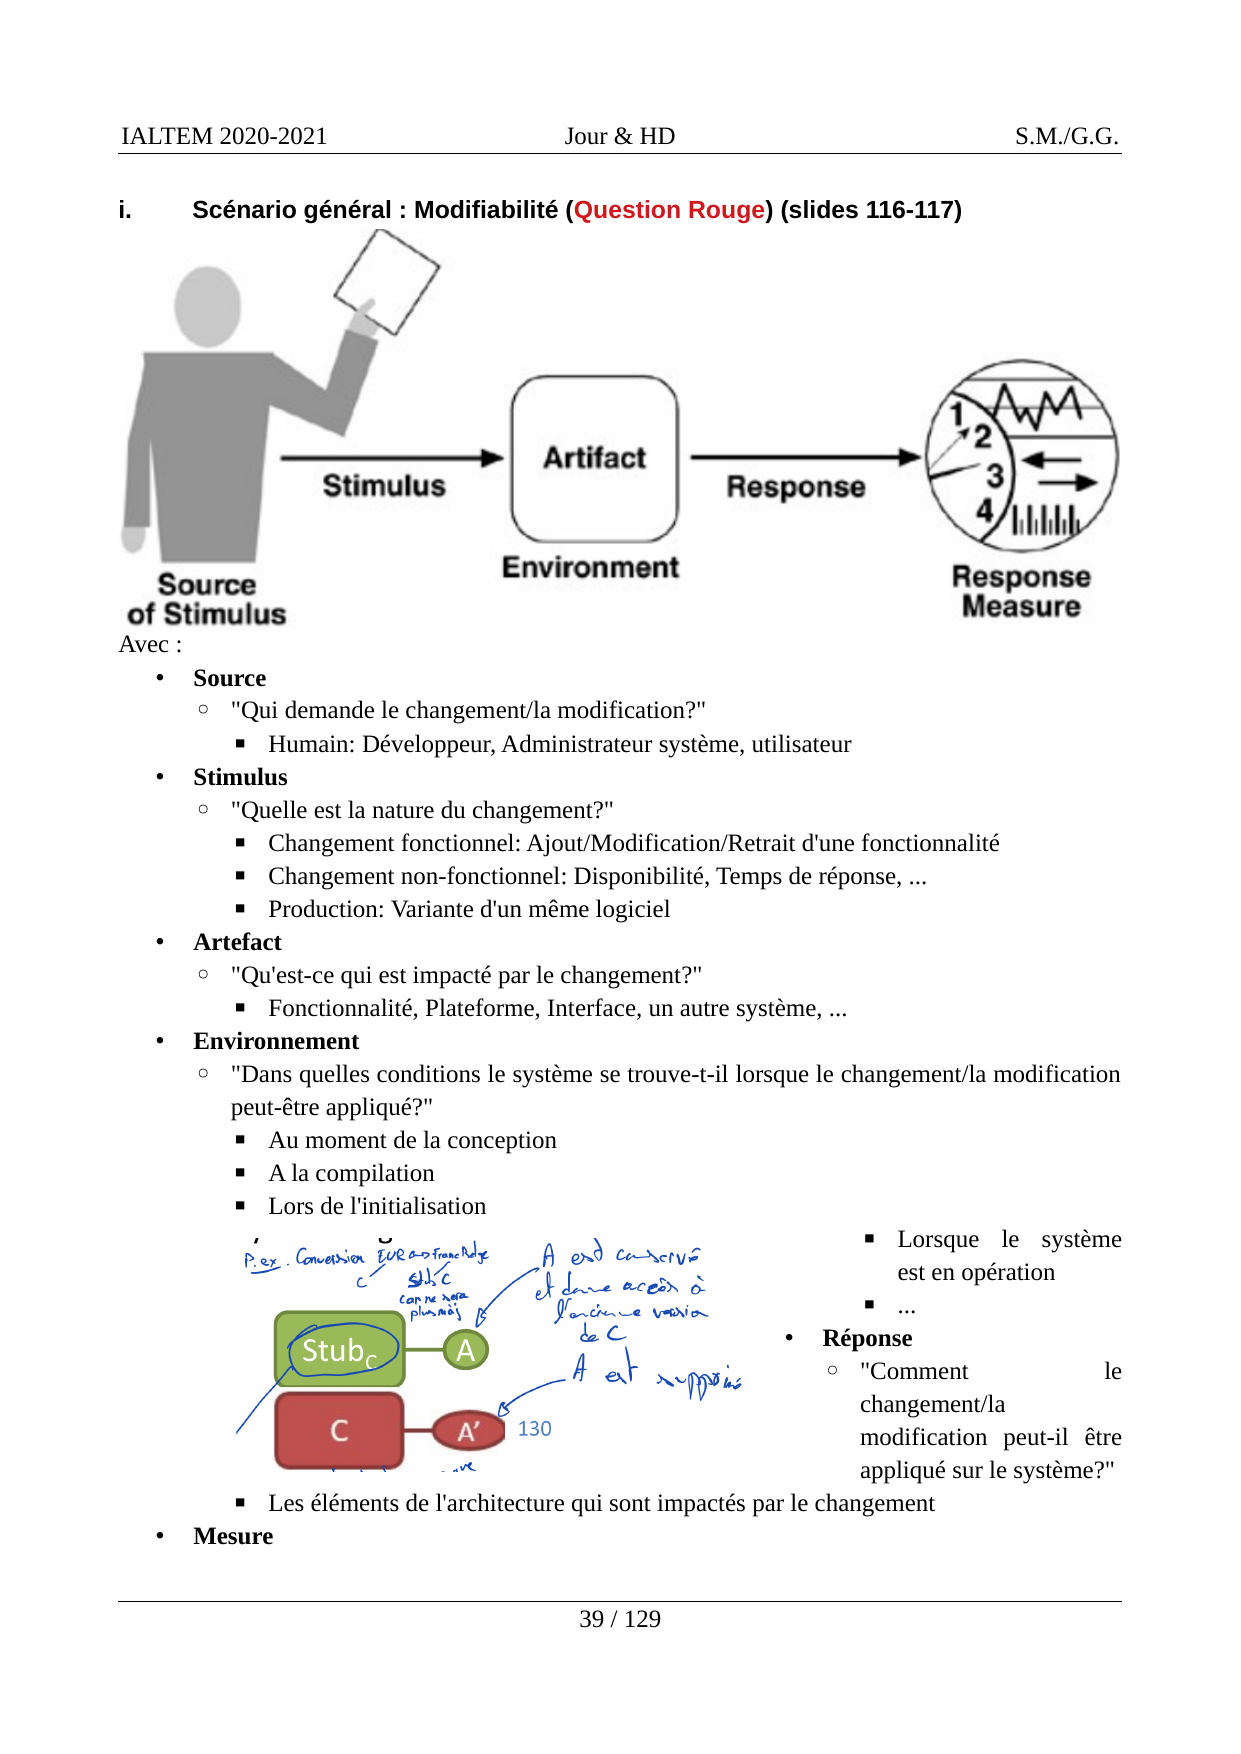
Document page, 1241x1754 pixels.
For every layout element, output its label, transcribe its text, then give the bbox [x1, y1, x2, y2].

list [156, 1323, 236, 1352]
list Réponse [748, 1323, 1122, 1352]
list Lors de l'initialisation [231, 1191, 1122, 1220]
list ... [748, 1290, 1122, 1319]
list Mesure [156, 1521, 1122, 1550]
list Stimulus [156, 762, 1122, 790]
list Changement fonctionnel: Ajout/Modification/Retrait d'une fonctionnalité [231, 828, 1122, 856]
list "Quelle est la nature du changement?" [193, 795, 1122, 823]
list Humain: Développeur, Administrateur système, utilisateur [231, 729, 1122, 757]
text Avec : [118, 630, 1122, 658]
list Source [156, 663, 1122, 691]
list Fonctionnalité, Plateforme, Interface, un autre système, ... [231, 993, 1122, 1022]
list [231, 1290, 236, 1319]
list Lorsque le système est en opération [231, 1224, 1122, 1286]
list Production: Variante d'un même logiciel [231, 894, 1122, 922]
list A la compilation [231, 1158, 1122, 1187]
picture [236, 1238, 748, 1472]
list Artefact [156, 927, 1122, 956]
list "Dans quelles conditions le système se trouve-t-il lorsque le changement/la modification peut-être appliqué?" [193, 1059, 1122, 1121]
list "Qu'est-ce qui est impacté par le changement?" [193, 960, 1122, 988]
subtitle Scénario général : Modifiabilité (Question Rouge) (slides 116-117) [118, 195, 1122, 223]
list Au moment de la conception [231, 1125, 1122, 1154]
list "Comment le changement/la modification peut-il être appliqué sur le système?" [193, 1356, 1122, 1484]
picture [118, 229, 1123, 630]
list Les éléments de l'architecture qui sont impactés par le changement [231, 1488, 1122, 1517]
list Changement non-fonctionnel: Disponibilité, Temps de réponse, ... [231, 861, 1122, 889]
list "Qui demande le changement/la modification?" [193, 696, 1122, 724]
list Environnement [156, 1026, 1122, 1054]
